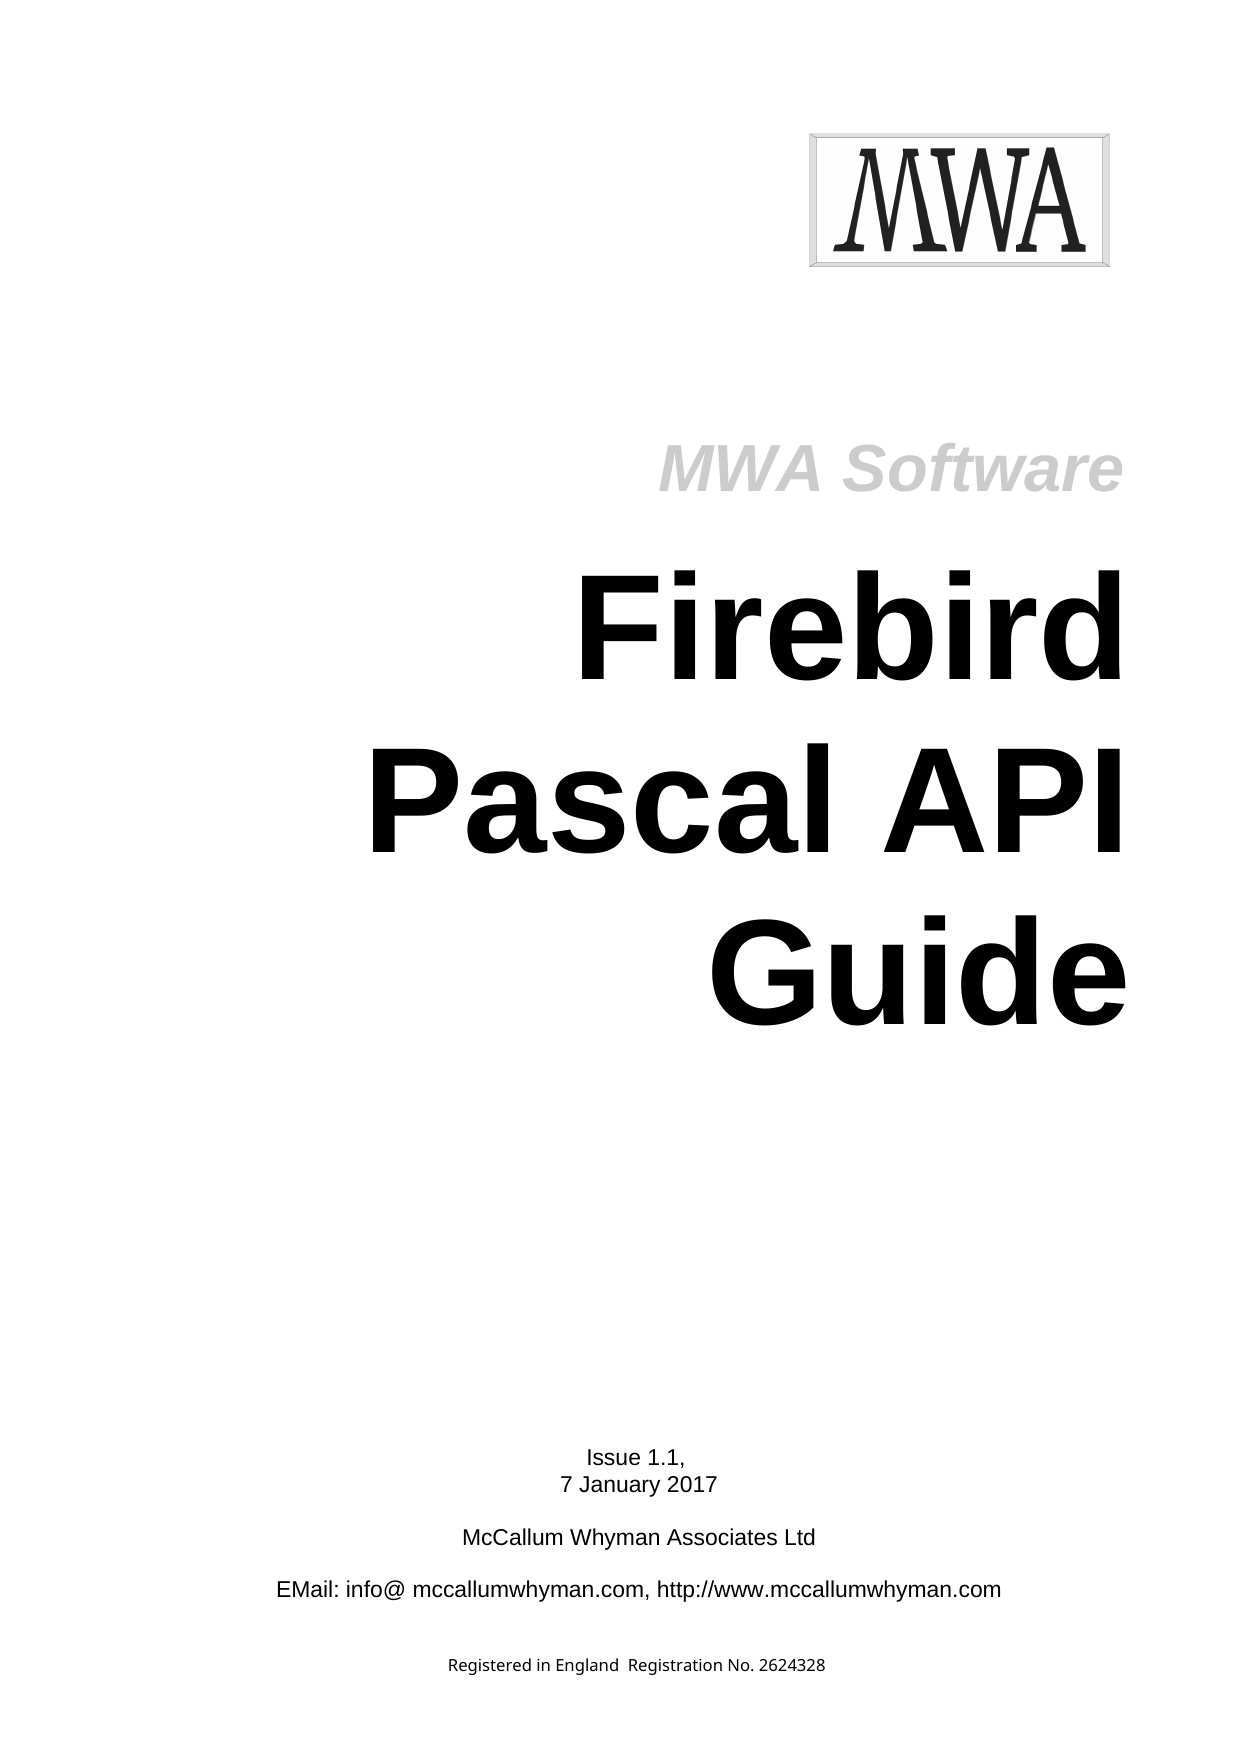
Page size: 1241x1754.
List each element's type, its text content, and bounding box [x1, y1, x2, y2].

text McCallum Whyman Associates Ltd [150, 1523, 1128, 1550]
text Firebird Pascal API Guide [155, 505, 1131, 1056]
text EMail: info@ mccallumwhyman.com, http://www.mccallumwhyman.com [150, 1576, 1128, 1602]
text Issue 1.1, [150, 1444, 1128, 1471]
text 7 January 2017 [150, 1471, 1128, 1497]
text MWA Software [230, 429, 1131, 505]
